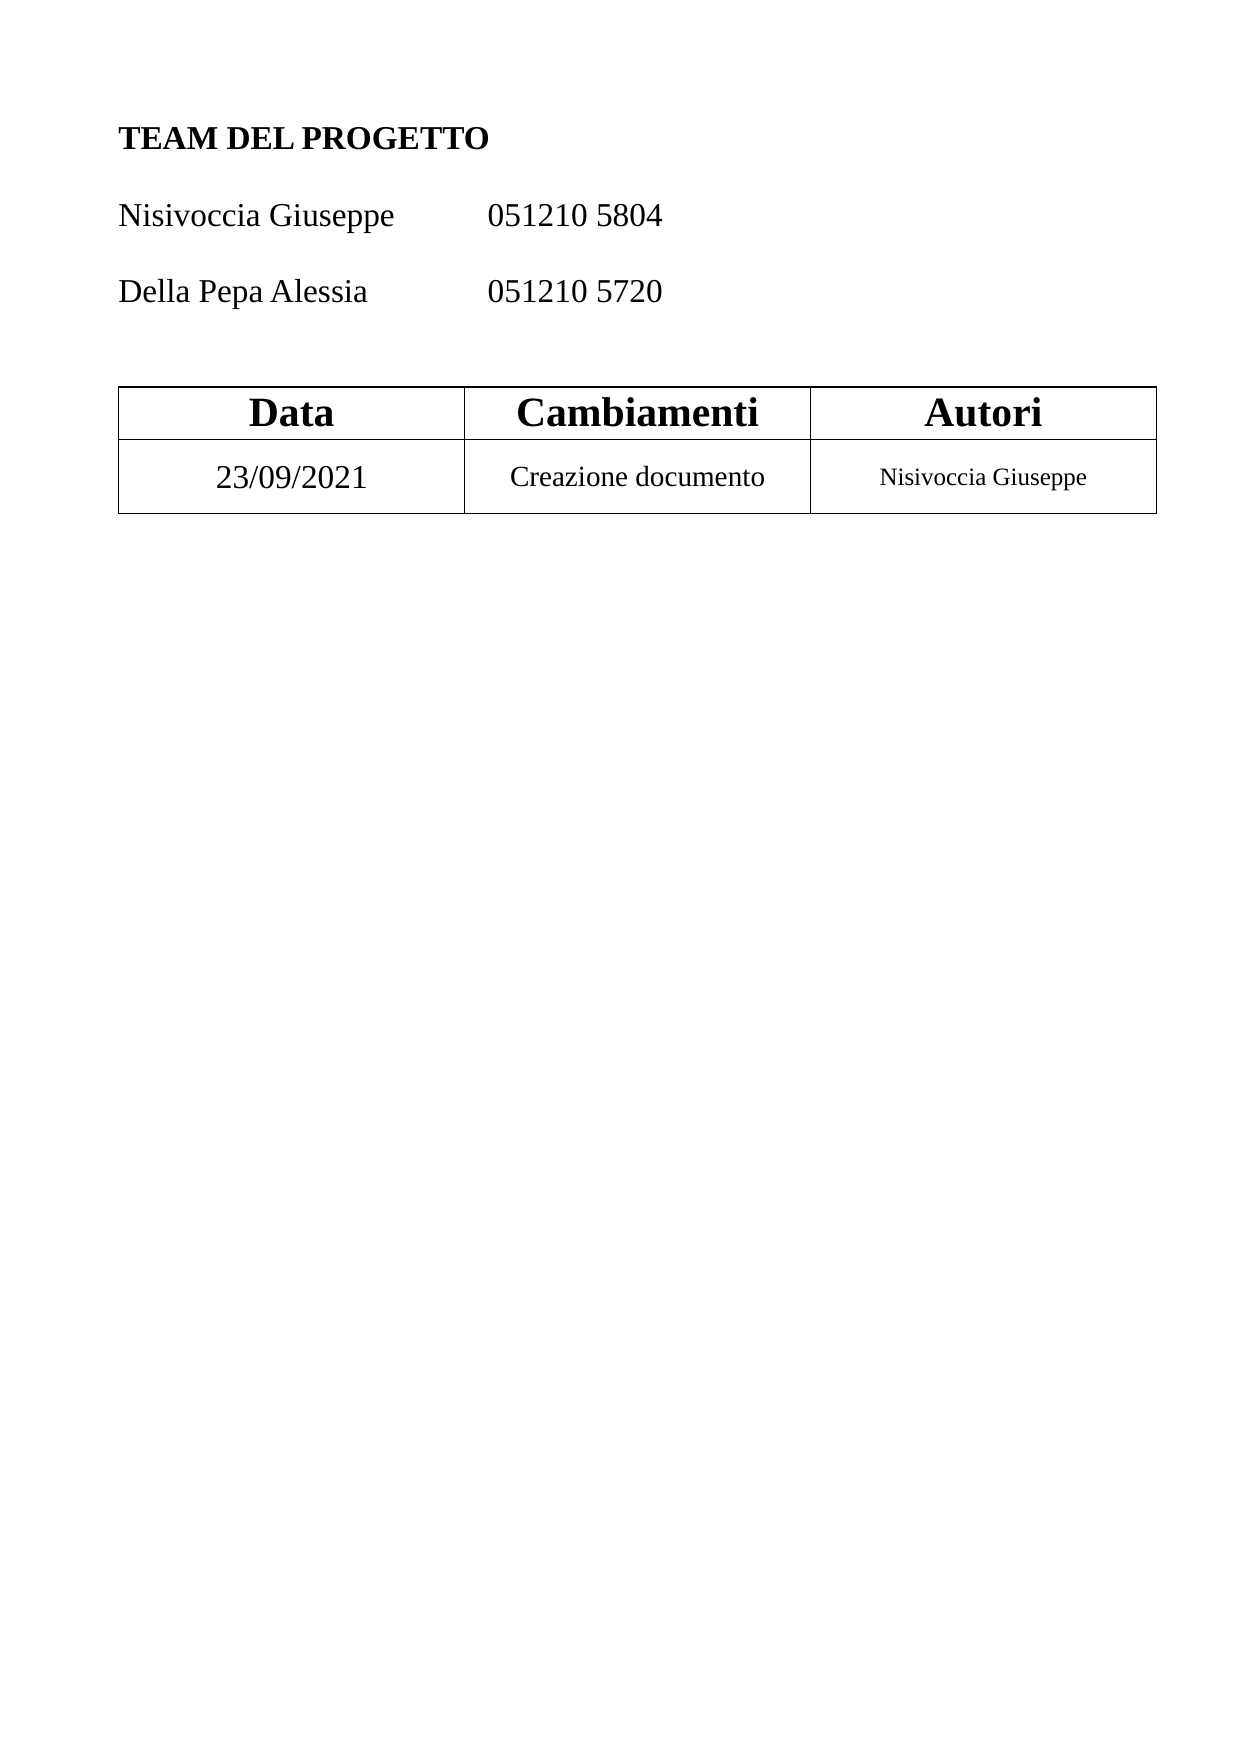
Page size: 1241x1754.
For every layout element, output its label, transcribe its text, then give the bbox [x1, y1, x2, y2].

table_cell 23/09/2021 [119, 440, 464, 513]
table_cell Creazione documento [465, 440, 810, 513]
table_header Cambiamenti [465, 388, 810, 438]
table_cell Nisivoccia Giuseppe [811, 440, 1156, 513]
table_header Data [119, 388, 464, 438]
text Nisivoccia Giuseppe 051210 5804 [118, 195, 1122, 233]
text Della Pepa Alessia 051210 5720 [118, 271, 1122, 310]
table_header Autori [811, 388, 1156, 438]
text TEAM DEL PROGETTO [118, 118, 1122, 156]
